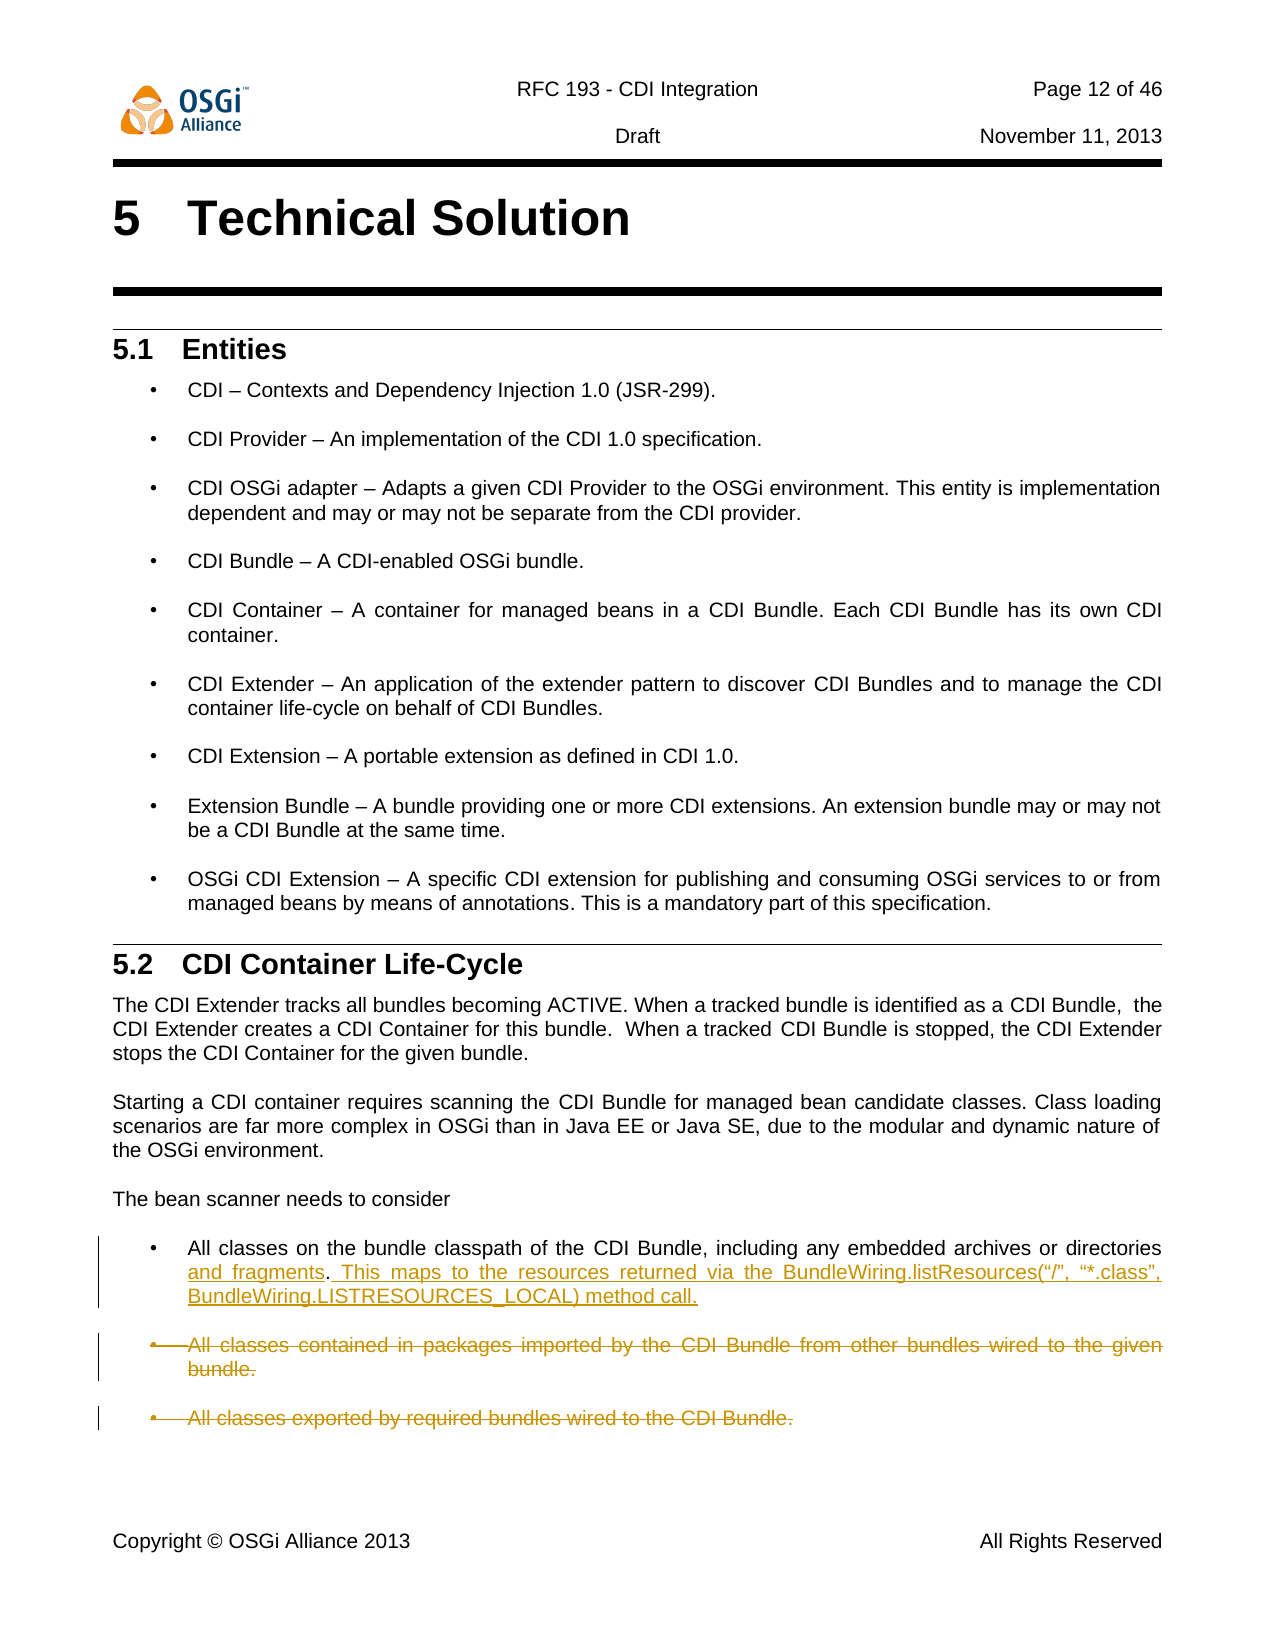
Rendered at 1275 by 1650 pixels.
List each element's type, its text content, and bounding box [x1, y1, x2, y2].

subtitle CDI Container Life-Cycle [112, 945, 1162, 980]
picture [113, 78, 257, 142]
list Extension Bundle – A bundle providing one or more CDI extensions. An extension bundle may or may not be a CDI Bundle at the same time. [150, 793, 1162, 841]
list All classes on the bundle classpath of the CDI Bundle, including any embedded archives or directories and fragments. This maps to the resources returned via the BundleWiring.listResources(“/”, “*.class”, BundleWiring.LISTRESOURCES_LOCAL) method call. [150, 1236, 1162, 1307]
text The bean scanner needs to consider [112, 1187, 1162, 1211]
list CDI Extender – An application of the extender pattern to discover CDI Bundles and to manage the CDI container life-cycle on behalf of CDI Bundles. [150, 671, 1162, 719]
list CDI Provider – An implementation of the CDI 1.0 specification. [150, 427, 1162, 451]
list CDI OSGi adapter – Adapts a given CDI Provider to the OSGi environment. This entity is implementation dependent and may or may not be separate from the CDI provider. [150, 476, 1162, 524]
text The CDI Extender tracks all bundles becoming ACTIVE. When a tracked bundle is identified as a CDI Bundle, the CDI Extender creates a CDI Container for this bundle. When a tracked CDI Bundle is stopped, the CDI Extender stops the CDI Container for the given bundle. [112, 993, 1162, 1065]
list CDI Bundle – A CDI-enabled OSGi bundle. [150, 549, 1162, 573]
list CDI – Contexts and Dependency Injection 1.0 (JSR-299). [150, 378, 1162, 402]
subtitle Technical Solution [112, 160, 1162, 296]
text Starting a CDI container requires scanning the CDI Bundle for managed bean candidate classes. Class loading scenarios are far more complex in OSGi than in Java EE or Java SE, due to the modular and dynamic nature of the OSGi environment. [112, 1090, 1162, 1162]
subtitle Entities [112, 330, 1162, 366]
list CDI Extension – A portable extension as defined in CDI 1.0. [150, 744, 1162, 768]
list OSGi CDI Extension – A specific CDI extension for publishing and consuming OSGi services to or from managed beans by means of annotations. This is a mandatory part of this specification. [150, 866, 1162, 914]
list CDI Container – A container for managed beans in a CDI Bundle. Each CDI Bundle has its own CDI container. [150, 598, 1162, 646]
